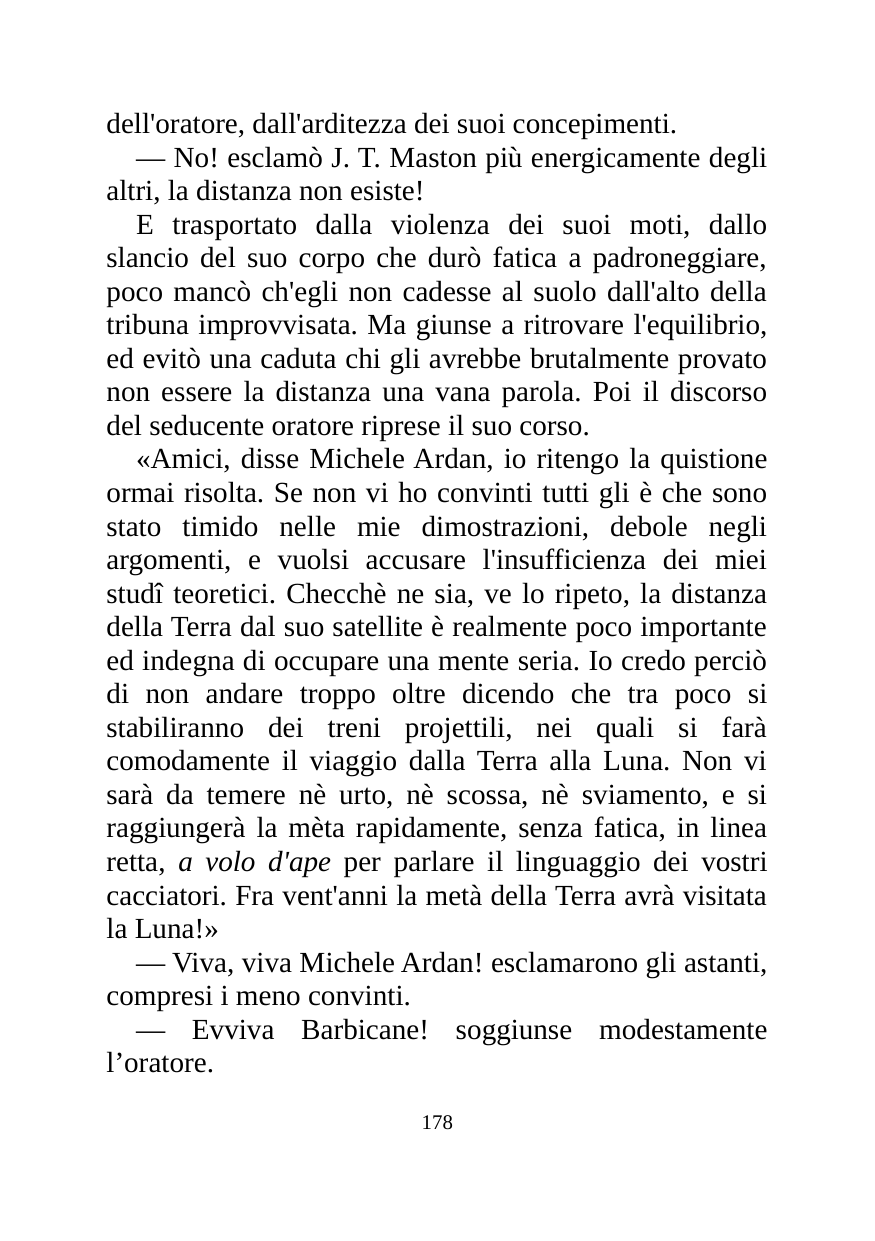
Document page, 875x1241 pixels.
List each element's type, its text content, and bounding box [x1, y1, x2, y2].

text — Evviva Barbicane! soggiunse modestamente l’oratore. [106, 1012, 768, 1079]
text — No! esclamò J. T. Maston più energicamente degli altri, la distanza non esiste! [106, 140, 768, 207]
text «Amici, disse Michele Ardan, io ritengo la quistione ormai risolta. Se non vi ho convinti tutti gli è che sono stato timido nelle mie dimostrazioni, debole negli argomenti, e vuolsi accusare l'insufficienza dei miei studî teoretici. Checchè ne sia, ve lo ripeto, la distanza della Terra dal suo satellite è realmente poco importante ed indegna di occupare una mente seria. Io credo perciò di non andare troppo oltre dicendo che tra poco si stabiliranno dei treni projettili, nei quali si farà comodamente il viaggio dalla Terra alla Luna. Non vi sarà da temere nè urto, nè scossa, nè sviamento, e si raggiungerà la mèta rapidamente, senza fatica, in linea retta, a volo d'ape per parlare il linguaggio dei vostri cacciatori. Fra vent'anni la metà della Terra avrà visitata la Luna!» [106, 442, 768, 945]
text E trasportato dalla violenza dei suoi moti, dallo slancio del suo corpo che durò fatica a padroneggiare, poco mancò ch'egli non cadesse al suolo dall'alto della tribuna improvvisata. Ma giunse a ritrovare l'equilibrio, ed evitò una caduta chi gli avrebbe brutalmente provato non essere la distanza una vana parola. Poi il discorso del seducente oratore riprese il suo corso. [106, 207, 768, 442]
text dell'oratore, dall'arditezza dei suoi concepimenti. [106, 106, 768, 140]
text — Viva, viva Michele Ardan! esclamarono gli astanti, compresi i meno convinti. [106, 945, 768, 1012]
